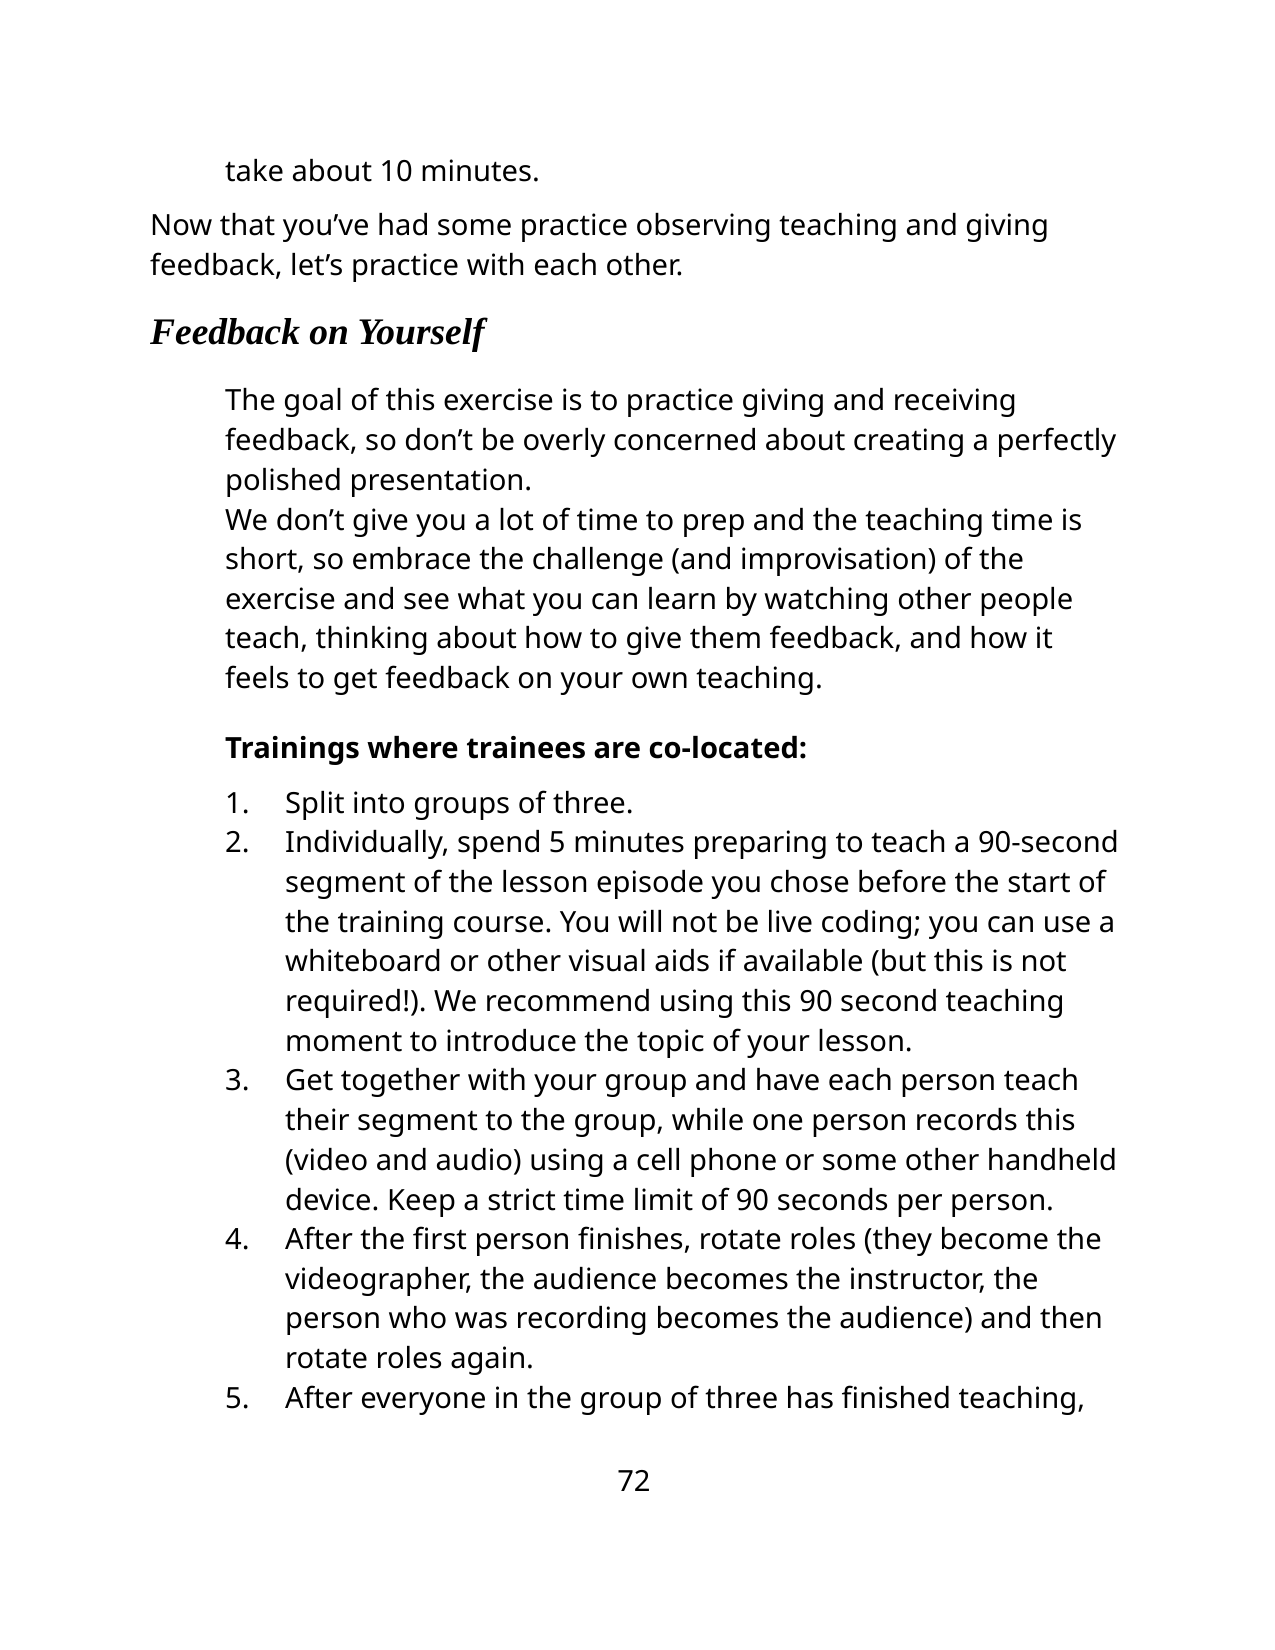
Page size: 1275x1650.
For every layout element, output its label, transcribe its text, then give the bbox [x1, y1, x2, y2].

list After everyone in the group of three has finished teaching, [225, 1377, 1125, 1417]
list After the first person finishes, rotate roles (they become the videographer, the audience becomes the instructor, the person who was recording becomes the audience) and then rotate roles again. [225, 1218, 1125, 1377]
text Now that you’ve had some practice observing teaching and giving feedback, let’s practice with each other. [150, 205, 1125, 284]
list Split into groups of three. [225, 782, 1125, 822]
list Get together with your group and have each person teach their segment to the group, while one person records this (video and audio) using a cell phone or some other handheld device. Keep a strict time limit of 90 seconds per person. [225, 1060, 1125, 1218]
subtitle Feedback on Yourself [150, 309, 1125, 352]
text The goal of this exercise is to practice giving and receiving feedback, so don’t be overly concerned about creating a perfectly polished presentation. We don’t give you a lot of time to prep and the teaching time is short, so embrace the challenge (and improvisation) of the exercise and see what you can learn by watching other people teach, thinking about how to give them feedback, and how it feels to get feedback on your own teaching. [225, 380, 1125, 697]
text Trainings where trainees are co-located: [225, 727, 1125, 767]
list Individually, spend 5 minutes preparing to teach a 90-second segment of the lesson episode you chose before the start of the training course. You will not be live coding; you can use a whiteboard or other visual aids if available (but this is not required!). We recommend using this 90 second teaching moment to introduce the topic of your lesson. [225, 822, 1125, 1060]
text take about 10 minutes. [225, 150, 1125, 190]
